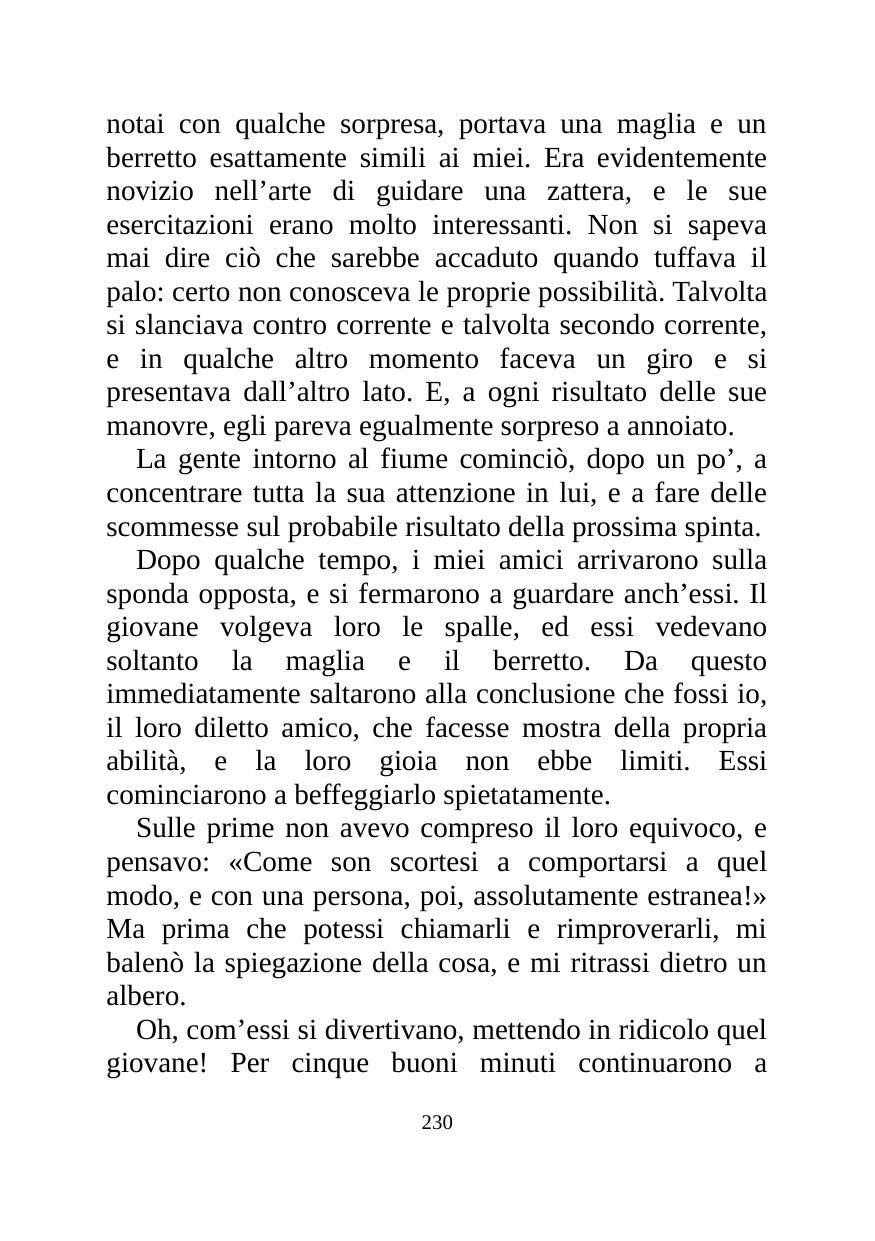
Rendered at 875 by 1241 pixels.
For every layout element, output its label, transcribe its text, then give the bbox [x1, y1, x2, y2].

text Dopo qualche tempo, i miei amici arrivarono sulla sponda opposta, e si fermarono a guardare anch’essi. Il giovane volgeva loro le spalle, ed essi vedevano soltanto la maglia e il berretto. Da questo immediatamente saltarono alla conclusione che fossi io, il loro diletto amico, che facesse mostra della propria abilità, e la loro gioia non ebbe limiti. Essi cominciarono a beffeggiarlo spietatamente. [106, 542, 768, 811]
text notai con qualche sorpresa, portava una maglia e un berretto esattamente simili ai miei. Era evidentemente novizio nell’arte di guidare una zattera, e le sue esercitazioni erano molto interessanti. Non si sapeva mai dire ciò che sarebbe accaduto quando tuffava il palo: certo non conosceva le proprie possibilità. Talvolta si slanciava contro corrente e talvolta secondo corrente, e in qualche altro momento faceva un giro e si presentava dall’altro lato. E, a ogni risultato delle sue manovre, egli pareva egualmente sorpreso a annoiato. [106, 106, 768, 442]
text Oh, com’essi si divertivano, mettendo in ridicolo quel giovane! Per cinque buoni minuti continuarono a [106, 1012, 768, 1079]
text Sulle prime non avevo compreso il loro equivoco, e pensavo: «Come son scortesi a comportarsi a quel modo, e con una persona, poi, assolutamente estranea!» Ma prima che potessi chiamarli e rimproverarli, mi balenò la spiegazione della cosa, e mi ritrassi dietro un albero. [106, 811, 768, 1012]
text La gente intorno al fiume cominciò, dopo un po’, a concentrare tutta la sua attenzione in lui, e a fare delle scommesse sul probabile risultato della prossima spinta. [106, 442, 768, 542]
